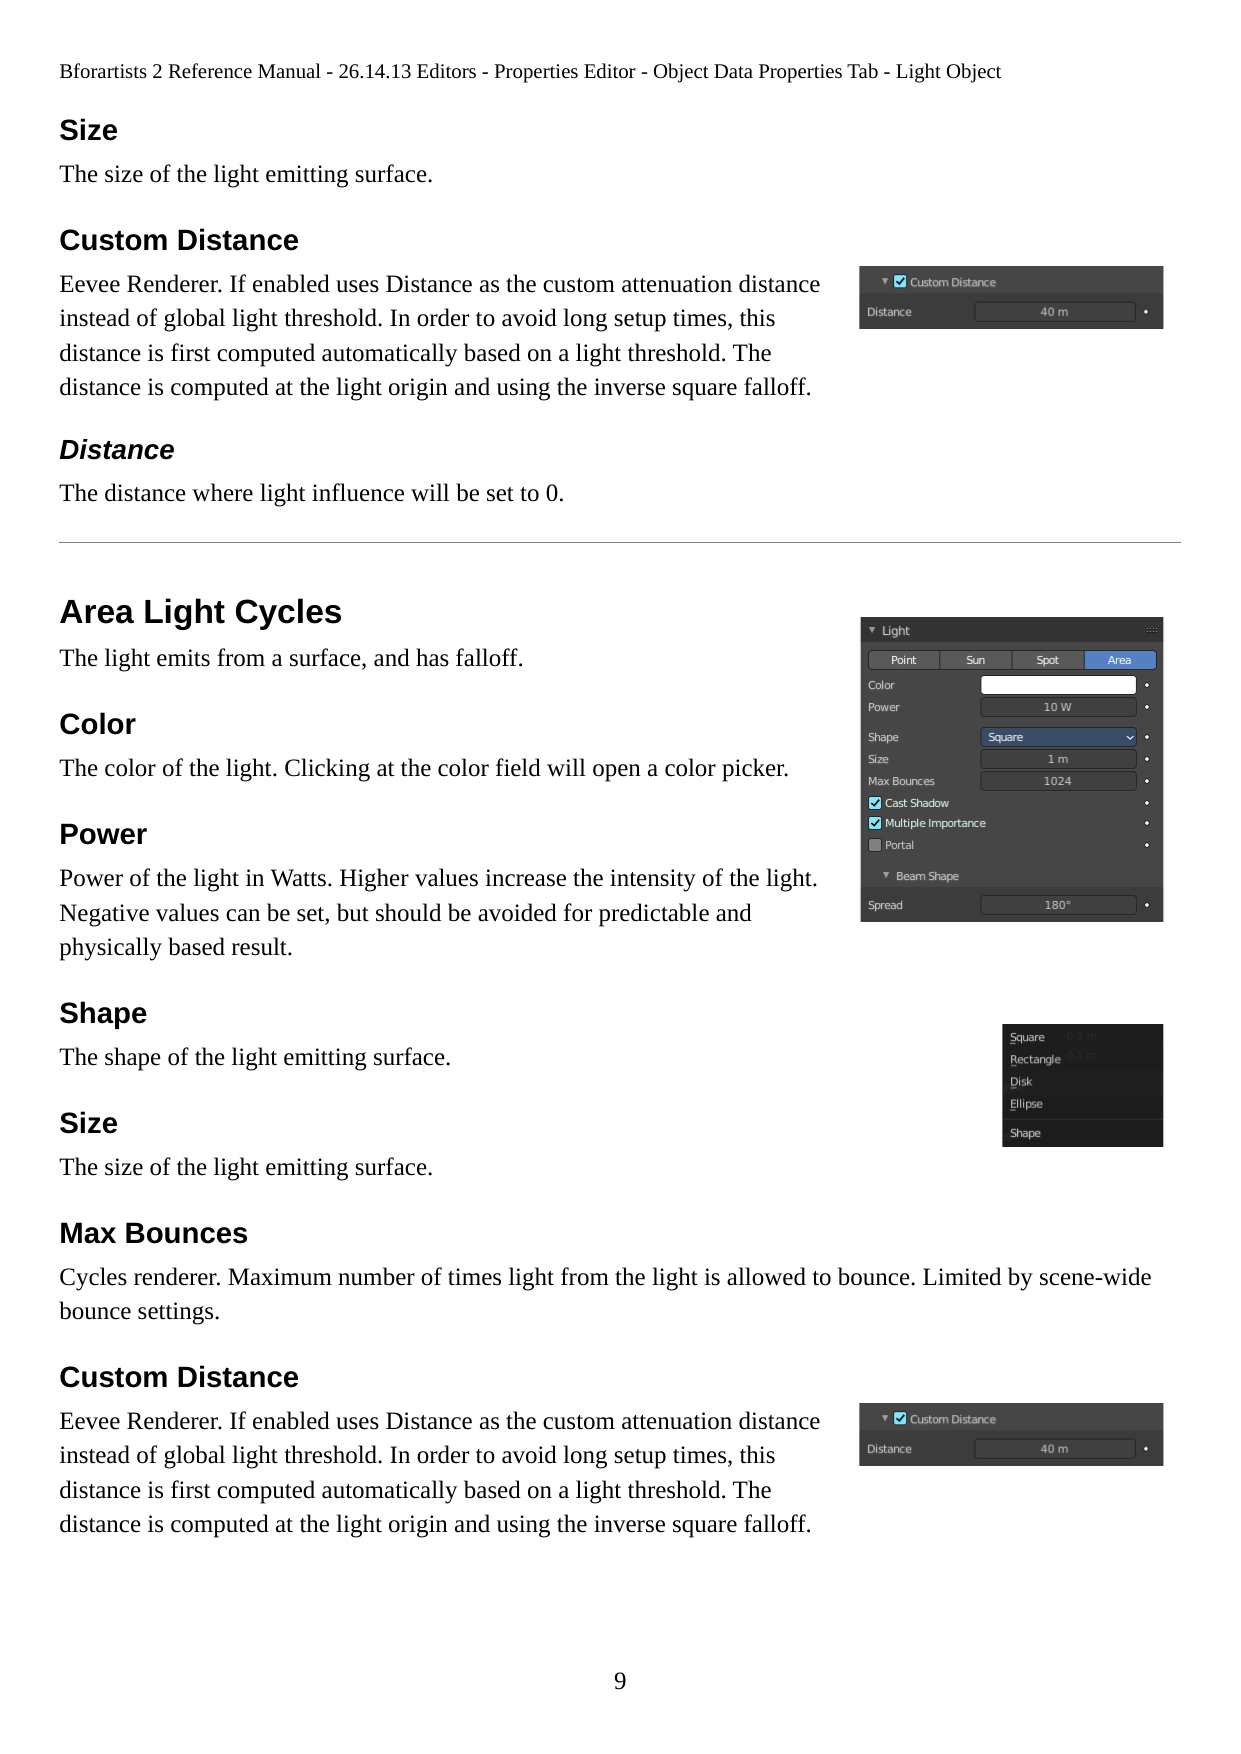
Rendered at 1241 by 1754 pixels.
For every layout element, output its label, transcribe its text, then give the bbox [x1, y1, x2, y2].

text The distance where light influence will be set to 0. [59, 478, 1181, 507]
subtitle Area Light Cycles [59, 592, 1181, 631]
subtitle [1164, 817, 1181, 851]
text Eevee Renderer. If enabled uses Distance as the custom attenuation distance instead of global light threshold. In order to avoid long setup times, this distance is first computed automatically based on a light threshold. The distance is computed at the light origin and using the inverse square falloff. [59, 1406, 1181, 1538]
text The size of the light emitting surface. [59, 159, 1181, 188]
subtitle Color [59, 707, 860, 741]
text Eevee Renderer. If enabled uses Distance as the custom attenuation distance instead of global light threshold. In order to avoid long setup times, this distance is first computed automatically based on a light threshold. The distance is computed at the light origin and using the inverse square falloff. [59, 269, 1181, 401]
subtitle Custom Distance [59, 1360, 1181, 1394]
picture [859, 1403, 1164, 1466]
text The color of the light. Clicking at the color field will open a color picker. [59, 753, 860, 782]
text The size of the light emitting surface. [59, 1152, 1181, 1181]
text The shape of the light emitting surface. [59, 1042, 1002, 1071]
subtitle Custom Distance [59, 222, 1181, 256]
subtitle [1164, 1106, 1181, 1139]
subtitle Power [59, 817, 860, 851]
picture [859, 266, 1164, 329]
picture [1002, 1024, 1164, 1147]
picture [860, 617, 1164, 922]
subtitle Shape [59, 996, 1181, 1029]
text The light emits from a surface, and has falloff. [59, 643, 860, 672]
subtitle [1164, 707, 1181, 741]
text Power of the light in Watts. Higher values increase the intensity of the light. Negative values can be set, but should be avoided for predictable and physically based result. [59, 863, 1181, 961]
subtitle Distance [59, 434, 1181, 466]
subtitle Max Bounces [59, 1216, 1181, 1249]
subtitle Size [59, 113, 1181, 146]
text Cycles renderer. Maximum number of times light from the light is allowed to bounce. Limited by scene-wide bounce settings. [59, 1262, 1181, 1325]
subtitle Size [59, 1106, 1002, 1139]
